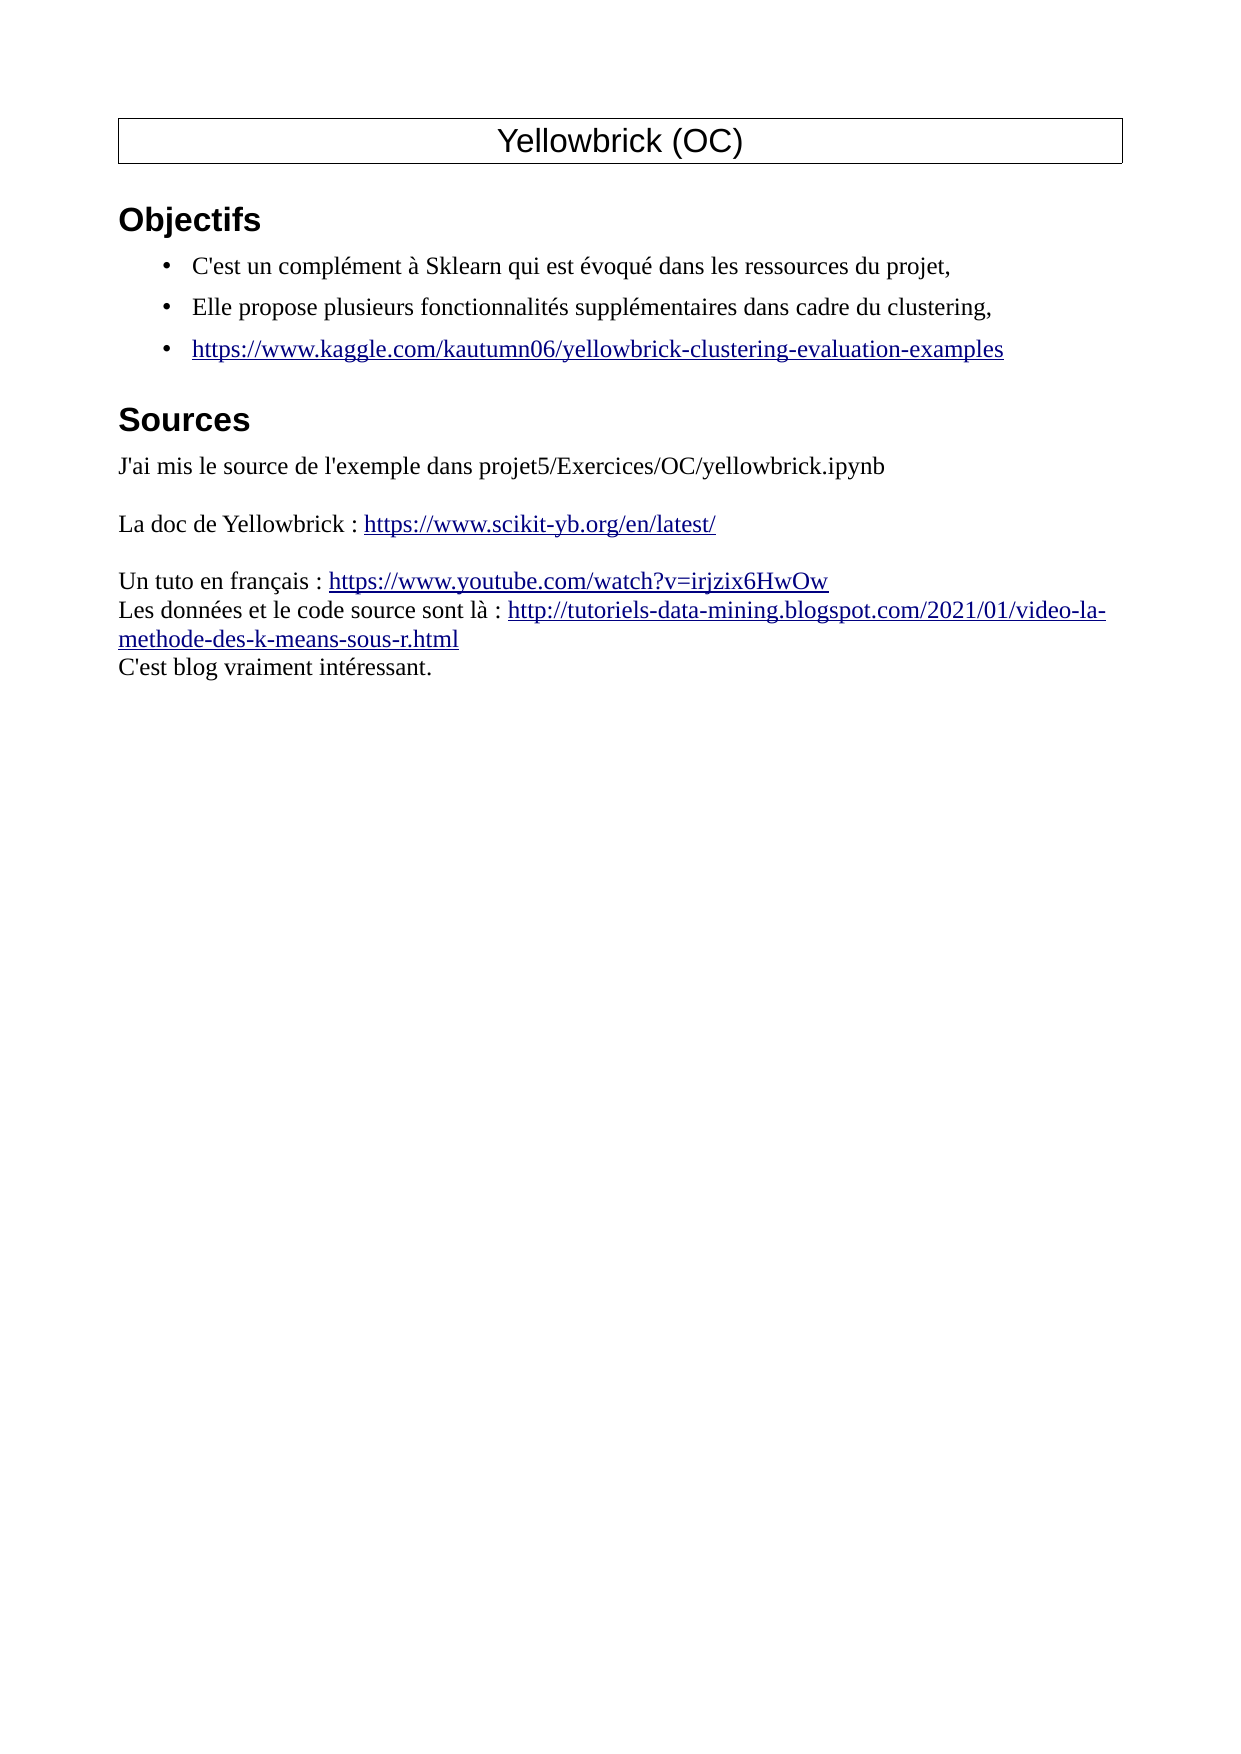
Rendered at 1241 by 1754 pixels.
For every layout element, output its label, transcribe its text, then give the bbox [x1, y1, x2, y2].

text La doc de Yellowbrick : https://www.scikit-yb.org/en/latest/ [118, 509, 1122, 537]
list C'est un complément à Sklearn qui est évoqué dans les ressources du projet, [162, 251, 1122, 280]
subtitle Yellowbrick (OC) [119, 119, 1122, 163]
subtitle Sources [118, 400, 1122, 439]
text C'est blog vraiment intéressant. [118, 652, 1122, 681]
list https://www.kaggle.com/kautumn06/yellowbrick-clustering-evaluation-examples [162, 334, 1122, 362]
list Elle propose plusieurs fonctionnalités supplémentaires dans cadre du clustering, [162, 292, 1122, 321]
text Les données et le code source sont là : http://tutoriels-data-mining.blogspot.com/2021/01/video-la-methode-des-k-means-sous-r.html [118, 595, 1122, 652]
text Un tuto en français : https://www.youtube.com/watch?v=irjzix6HwOw [118, 566, 1122, 595]
text J'ai mis le source de l'exemple dans projet5/Exercices/OC/yellowbrick.ipynb [118, 451, 1122, 480]
subtitle Objectifs [118, 200, 1122, 239]
